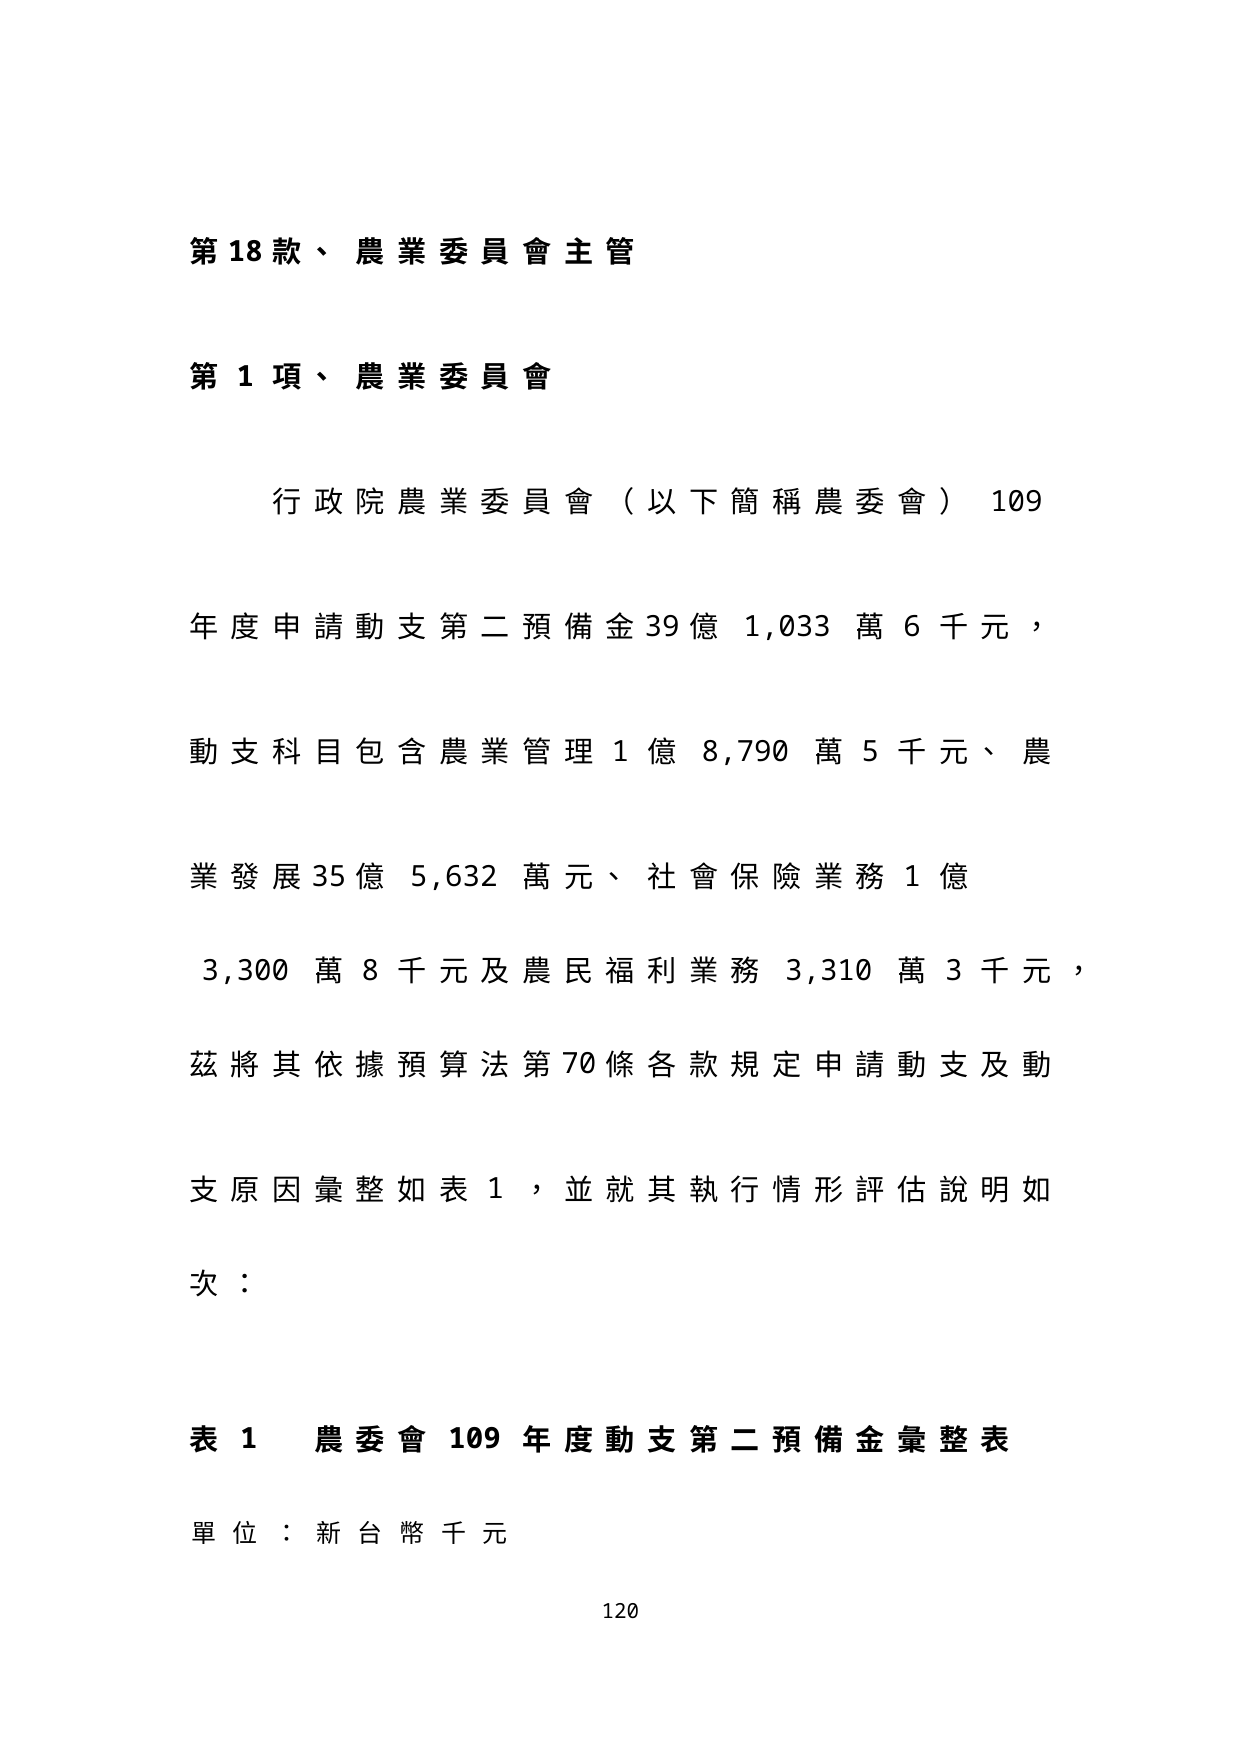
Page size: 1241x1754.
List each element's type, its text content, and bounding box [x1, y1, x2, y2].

text 行政院農業委員會（以下簡稱農委會）109年度申請動支第二預備金39億1,033萬6千元，動支科目包含農業管理1億8,790萬5千元、農業發展35億5,632萬元、社會保險業務1億3,300萬8千元及農民福利業務3,310萬3千元，茲將其依據預算法第70條各款規定申請動支及動支原因彙整如表1，並就其執行情形評估說明如次： [183, 427, 1058, 1302]
text 第1項、農業委員會 [183, 302, 1058, 427]
text 第18款、農業委員會主管 [183, 177, 1058, 302]
text 表1 農委會109年度動支第二預備金彙整表 單位：新台幣千元 [181, 1365, 1058, 1552]
